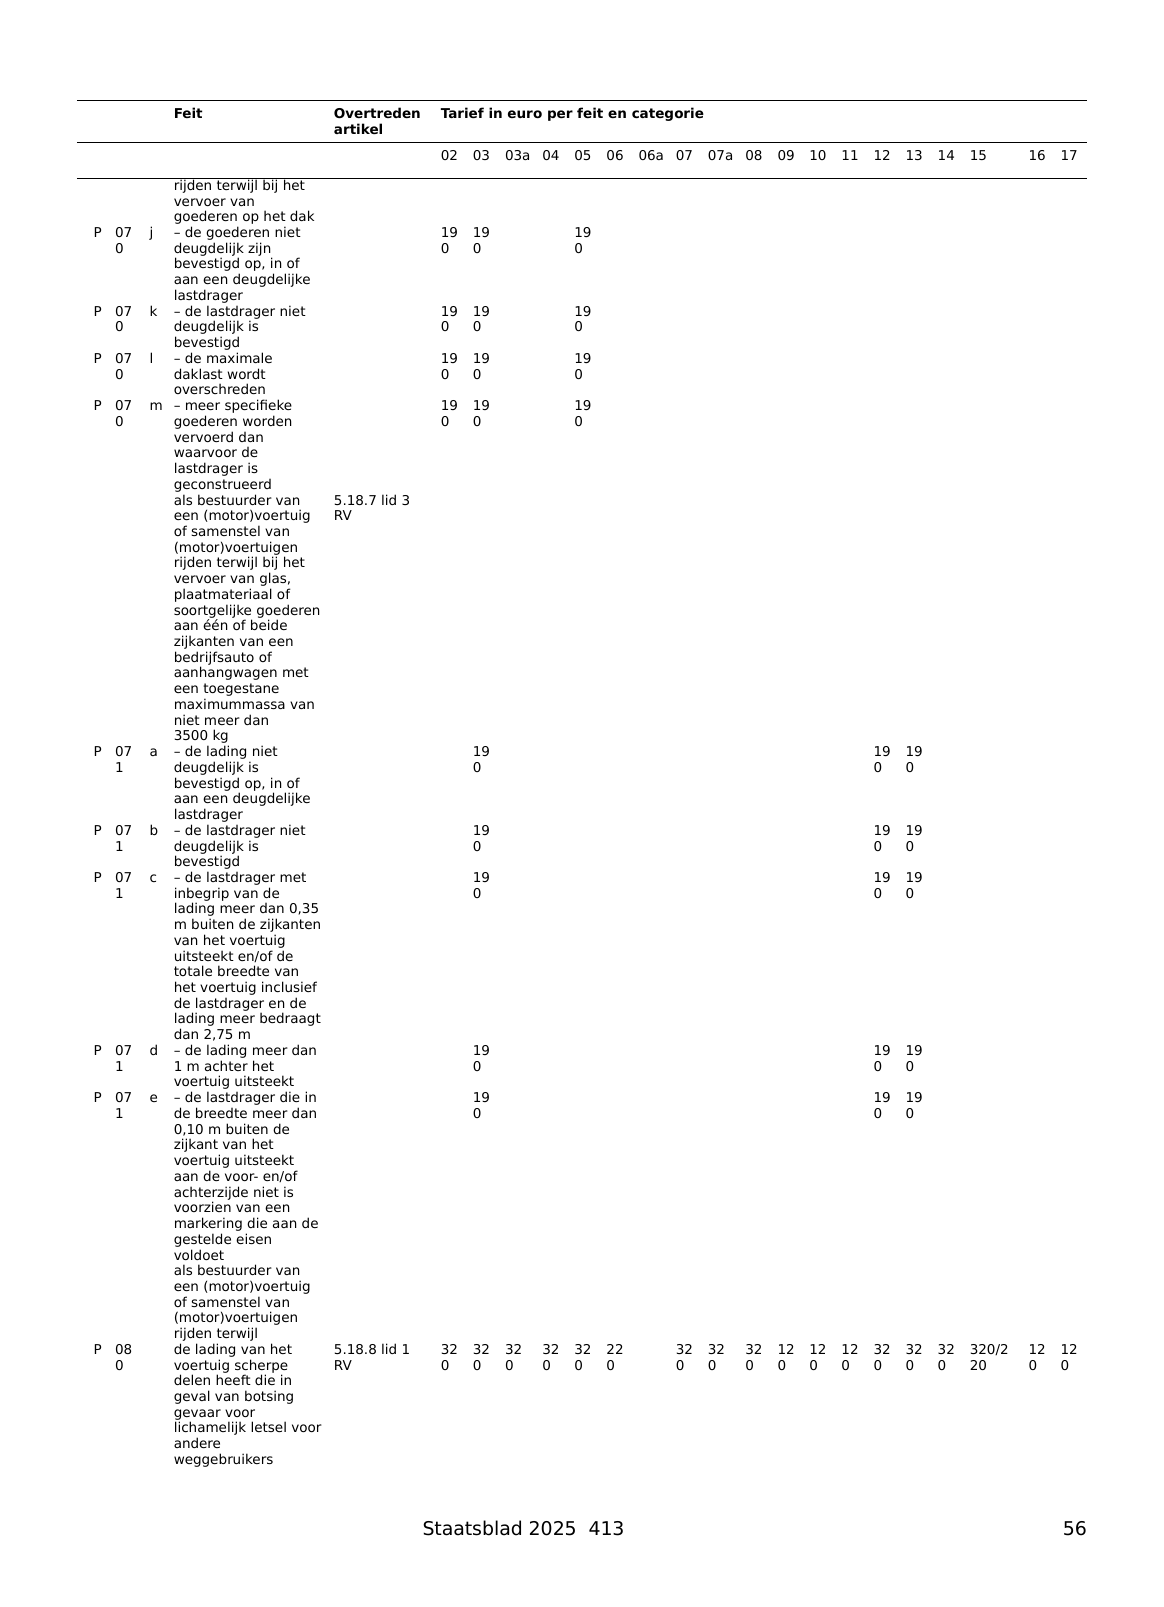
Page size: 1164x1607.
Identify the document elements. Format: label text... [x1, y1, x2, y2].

table_cell [1054, 744, 1087, 823]
table_cell [803, 492, 835, 744]
table_cell P [88, 744, 109, 823]
table_cell [144, 179, 162, 225]
table_cell [499, 1043, 536, 1090]
table_cell [88, 143, 109, 178]
table_cell [499, 179, 536, 225]
table_cell [803, 398, 835, 492]
table_cell [82, 1263, 87, 1342]
table_cell [88, 1263, 109, 1342]
table_header [162, 101, 167, 142]
table_cell 071 [109, 1043, 143, 1090]
table_cell [82, 1043, 87, 1090]
table_cell 07a [702, 143, 739, 178]
table_cell [739, 744, 771, 823]
table_header Feit [168, 101, 328, 142]
table_cell [670, 351, 702, 398]
table_cell 190 [467, 351, 499, 398]
table_cell 190 [467, 823, 499, 870]
table_cell 320 [670, 1342, 702, 1467]
table_cell [899, 1263, 931, 1342]
table_cell [328, 398, 434, 492]
table_cell 071 [109, 744, 143, 823]
table_cell 070 [109, 398, 143, 492]
table_cell [771, 1043, 803, 1090]
table_cell [702, 351, 739, 398]
table_cell 03 [467, 143, 499, 178]
table_cell [82, 351, 87, 398]
table_cell 190 [467, 225, 499, 303]
table_cell [702, 1043, 739, 1090]
table_cell [144, 143, 162, 178]
table_cell [1022, 823, 1054, 870]
table_cell [536, 225, 568, 303]
table_cell [536, 398, 568, 492]
table_cell [77, 304, 82, 351]
table_cell [702, 823, 739, 870]
table_cell [568, 1090, 600, 1263]
table_cell [435, 870, 467, 1043]
table_cell [632, 823, 670, 870]
table_cell [499, 870, 536, 1043]
table_cell [670, 492, 702, 744]
table_cell [835, 1263, 867, 1342]
table_cell 14 [931, 143, 963, 178]
table_cell [670, 870, 702, 1043]
table_cell P [88, 1342, 109, 1467]
table_cell [702, 225, 739, 303]
table_cell [162, 870, 167, 1043]
table_cell 10 [803, 143, 835, 178]
table_cell [670, 304, 702, 351]
table_cell 071 [109, 1090, 143, 1263]
table_cell 190 [467, 398, 499, 492]
table_cell [600, 1090, 632, 1263]
table_cell [868, 304, 899, 351]
table_cell – de lastdrager die in de breedte meer dan 0,10 m buiten de zijkant van het voertuig uitsteekt aan de voor- en/of achterzijde niet is voorzien van een markering die aan de gestelde eisen voldoet [168, 1090, 328, 1263]
table_cell [739, 1043, 771, 1090]
table_cell [77, 823, 82, 870]
table_cell [435, 492, 467, 744]
table_cell [1022, 351, 1054, 398]
table_cell [1054, 492, 1087, 744]
table_cell [536, 823, 568, 870]
table_cell [82, 179, 87, 225]
table_cell [499, 1090, 536, 1263]
table_cell 071 [109, 823, 143, 870]
table_cell [1022, 870, 1054, 1043]
table_cell 190 [467, 1090, 499, 1263]
table_cell 190 [868, 823, 899, 870]
table_cell 320 [435, 1342, 467, 1467]
table_cell 190 [568, 351, 600, 398]
table_cell 080 [109, 1342, 143, 1467]
table_cell [77, 1263, 82, 1342]
table_cell [435, 744, 467, 823]
table_cell [82, 870, 87, 1043]
table_cell 320 [702, 1342, 739, 1467]
table_cell [964, 1263, 1022, 1342]
table_cell [702, 492, 739, 744]
table_cell [771, 744, 803, 823]
table_cell [931, 225, 963, 303]
table_cell [162, 225, 167, 303]
table_cell [931, 823, 963, 870]
table_cell [77, 179, 82, 225]
table_cell [771, 870, 803, 1043]
table_cell P [88, 398, 109, 492]
table_cell [868, 1263, 899, 1342]
table_cell 12 [868, 143, 899, 178]
table_cell [771, 304, 803, 351]
table_cell [600, 179, 632, 225]
table_cell [899, 398, 931, 492]
table_cell [600, 1263, 632, 1342]
table_cell [82, 1090, 87, 1263]
table_cell [1054, 1043, 1087, 1090]
table_cell 320 [899, 1342, 931, 1467]
table_cell [82, 398, 87, 492]
table_cell 06 [600, 143, 632, 178]
table_header [109, 101, 143, 142]
table_cell [632, 179, 670, 225]
table_cell [771, 1263, 803, 1342]
table_cell [77, 351, 82, 398]
table_cell – de lastdrager niet deugdelijk is bevestigd [168, 823, 328, 870]
table_cell [77, 492, 82, 744]
table_cell 190 [435, 304, 467, 351]
table_cell 11 [835, 143, 867, 178]
table_cell [803, 179, 835, 225]
table_cell [702, 1090, 739, 1263]
table_cell [144, 492, 162, 744]
table_cell [1022, 744, 1054, 823]
table_cell [739, 351, 771, 398]
table_cell [1022, 179, 1054, 225]
table_cell [868, 225, 899, 303]
table_cell [1054, 179, 1087, 225]
table_cell 070 [109, 351, 143, 398]
table_cell P [88, 870, 109, 1043]
table_cell [435, 823, 467, 870]
table_cell [77, 225, 82, 303]
table_cell [144, 1263, 162, 1342]
table_cell [88, 492, 109, 744]
table_cell 190 [568, 304, 600, 351]
table_cell [931, 870, 963, 1043]
table_header Tarief in euro per feit en categorie [435, 101, 1054, 142]
table_cell [536, 351, 568, 398]
table_cell [670, 179, 702, 225]
table_cell [328, 870, 434, 1043]
table_cell P [88, 823, 109, 870]
table_cell [803, 1263, 835, 1342]
table_cell [536, 1263, 568, 1342]
table_cell [771, 1090, 803, 1263]
table_cell [82, 225, 87, 303]
table_cell [739, 304, 771, 351]
table_cell [1054, 225, 1087, 303]
table_cell 071 [109, 870, 143, 1043]
table_cell [600, 823, 632, 870]
table_cell [670, 398, 702, 492]
table_cell [162, 823, 167, 870]
table_cell 5.18.7 lid 3 RV [328, 492, 434, 744]
table_cell [600, 744, 632, 823]
table_cell 070 [109, 304, 143, 351]
table_cell [702, 870, 739, 1043]
table_cell [82, 492, 87, 744]
table_cell [868, 398, 899, 492]
table_cell [835, 179, 867, 225]
table_header [1054, 101, 1087, 142]
table_cell [702, 1263, 739, 1342]
table_cell [899, 179, 931, 225]
table_cell [964, 870, 1022, 1043]
table_cell – de goederen niet deugdelijk zijn bevestigd op, in of aan een deugdelijke lastdrager [168, 225, 328, 303]
table_cell 190 [467, 870, 499, 1043]
table_cell [835, 744, 867, 823]
table_cell e [144, 1090, 162, 1263]
table_cell [899, 304, 931, 351]
table_cell 15 [964, 143, 1022, 178]
table_cell [670, 1043, 702, 1090]
table_cell 320/220 [964, 1342, 1022, 1467]
table_cell [77, 143, 82, 178]
table_cell [328, 351, 434, 398]
table_cell 190 [568, 225, 600, 303]
table_cell 190 [868, 1090, 899, 1263]
table_cell [499, 304, 536, 351]
table_cell [568, 823, 600, 870]
table_header [82, 101, 87, 142]
table_cell [467, 179, 499, 225]
table_cell [1022, 398, 1054, 492]
table_cell [1054, 870, 1087, 1043]
table_cell [964, 492, 1022, 744]
table_cell [670, 823, 702, 870]
table_cell [771, 351, 803, 398]
table_cell [328, 1090, 434, 1263]
table_cell [899, 225, 931, 303]
table_cell [803, 1090, 835, 1263]
table_cell [931, 1263, 963, 1342]
table_cell P [88, 225, 109, 303]
table_cell [835, 823, 867, 870]
table_cell [499, 492, 536, 744]
table_cell rijden terwijl bij het vervoer van goederen op het dak [168, 179, 328, 225]
table_cell [82, 143, 87, 178]
table_cell 190 [467, 304, 499, 351]
table_cell k [144, 304, 162, 351]
table_cell [868, 351, 899, 398]
table_cell [835, 225, 867, 303]
table_cell [1022, 304, 1054, 351]
table_cell [702, 304, 739, 351]
table_cell [739, 492, 771, 744]
table_cell [1022, 1043, 1054, 1090]
table_cell [1022, 1090, 1054, 1263]
table_cell [931, 179, 963, 225]
table_cell 220 [600, 1342, 632, 1467]
table_cell [771, 179, 803, 225]
table_cell 02 [435, 143, 467, 178]
table_cell 16 [1022, 143, 1054, 178]
table_cell [499, 1263, 536, 1342]
table_cell [1022, 492, 1054, 744]
table_cell – de lading niet deugdelijk is bevestigd op, in of aan een deugdelijke lastdrager [168, 744, 328, 823]
table_cell 320 [568, 1342, 600, 1467]
table_cell m [144, 398, 162, 492]
table_cell [144, 1342, 162, 1467]
table_cell [964, 744, 1022, 823]
table_cell [964, 179, 1022, 225]
table_cell [77, 1342, 82, 1467]
table_cell [600, 304, 632, 351]
table_cell [328, 304, 434, 351]
table_cell 07 [670, 143, 702, 178]
table_cell [803, 225, 835, 303]
table_cell [1054, 823, 1087, 870]
table_cell [670, 1263, 702, 1342]
table_cell [600, 351, 632, 398]
table_cell c [144, 870, 162, 1043]
table_cell [931, 1043, 963, 1090]
table_cell [600, 870, 632, 1043]
table_cell 190 [568, 398, 600, 492]
table_cell [499, 351, 536, 398]
table_cell [109, 143, 143, 178]
table_cell 05 [568, 143, 600, 178]
table_cell 190 [435, 225, 467, 303]
table_cell [435, 1090, 467, 1263]
table_cell [435, 1263, 467, 1342]
table_cell [162, 179, 167, 225]
table_cell 320 [536, 1342, 568, 1467]
table_cell [1054, 351, 1087, 398]
table_cell [931, 492, 963, 744]
table_cell 320 [739, 1342, 771, 1467]
table_cell [77, 1090, 82, 1263]
table_cell [568, 492, 600, 744]
table_cell [600, 225, 632, 303]
table_cell [162, 1090, 167, 1263]
table_cell [739, 179, 771, 225]
table_header Overtreden artikel [328, 101, 434, 142]
table_cell 5.18.8 lid 1 RV [328, 1342, 434, 1467]
table_cell [670, 225, 702, 303]
table_cell [964, 823, 1022, 870]
table_cell 190 [435, 351, 467, 398]
table_cell [739, 823, 771, 870]
table_cell 190 [899, 1043, 931, 1090]
table_cell [168, 143, 328, 178]
table_cell 120 [1022, 1342, 1054, 1467]
table_cell [632, 225, 670, 303]
table_cell 190 [868, 870, 899, 1043]
table_cell [739, 225, 771, 303]
table_cell [803, 304, 835, 351]
table_cell [670, 1090, 702, 1263]
table_cell [568, 179, 600, 225]
table_cell [328, 225, 434, 303]
table_cell 190 [868, 744, 899, 823]
table_cell [632, 351, 670, 398]
table_cell d [144, 1043, 162, 1090]
table_cell [670, 744, 702, 823]
table_cell [328, 179, 434, 225]
table_cell [964, 1090, 1022, 1263]
table_cell [964, 351, 1022, 398]
table_cell [328, 1043, 434, 1090]
table_cell [536, 744, 568, 823]
table_cell 120 [1054, 1342, 1087, 1467]
table_cell [536, 179, 568, 225]
table_cell [803, 351, 835, 398]
table_cell b [144, 823, 162, 870]
table_cell [771, 823, 803, 870]
table_cell [88, 179, 109, 225]
table_cell [632, 1043, 670, 1090]
table_cell [931, 744, 963, 823]
table_cell [499, 823, 536, 870]
table_cell 03a [499, 143, 536, 178]
table_cell 190 [899, 744, 931, 823]
table_cell [1022, 225, 1054, 303]
table_cell [632, 744, 670, 823]
table_cell [109, 1263, 143, 1342]
table_cell [600, 398, 632, 492]
table_header [144, 101, 162, 142]
table_cell [162, 1263, 167, 1342]
table_cell [435, 179, 467, 225]
table_cell [931, 304, 963, 351]
table_cell [835, 870, 867, 1043]
table_cell [536, 304, 568, 351]
table_cell [162, 304, 167, 351]
table_cell [964, 1043, 1022, 1090]
table_cell – de lading meer dan 1 m achter het voertuig uitsteekt [168, 1043, 328, 1090]
table_header [77, 101, 82, 142]
table_cell [499, 225, 536, 303]
table_cell [109, 179, 143, 225]
table_cell [162, 1342, 167, 1467]
table_cell [803, 870, 835, 1043]
table_cell P [88, 351, 109, 398]
table_cell [600, 1043, 632, 1090]
table_cell [739, 1090, 771, 1263]
table_cell [702, 398, 739, 492]
table_cell [162, 492, 167, 744]
table_cell als bestuurder van een (motor)voertuig of samenstel van (motor)voertuigen rijden terwijl bij het vervoer van glas, plaatmateriaal of soortgelijke goederen aan één of beide zijkanten van een bedrijfsauto of aanhangwagen met een toegestane maximummassa van niet meer dan 3500 kg [168, 492, 328, 744]
table_cell 06a [632, 143, 670, 178]
table_cell 320 [467, 1342, 499, 1467]
table_cell 120 [771, 1342, 803, 1467]
table_cell [931, 1090, 963, 1263]
table_cell [568, 1263, 600, 1342]
table_cell [771, 398, 803, 492]
table_cell [536, 1043, 568, 1090]
table_cell de lading van het voertuig scherpe delen heeft die in geval van botsing gevaar voor lichamelijk letsel voor andere weggebruikers [168, 1342, 328, 1467]
table_cell 04 [536, 143, 568, 178]
table_cell [77, 870, 82, 1043]
table_cell 320 [931, 1342, 963, 1467]
table_cell [632, 398, 670, 492]
table_cell [835, 1090, 867, 1263]
table_cell P [88, 1043, 109, 1090]
table_cell P [88, 1090, 109, 1263]
table_cell [632, 1342, 670, 1467]
table_cell 190 [467, 1043, 499, 1090]
table_cell 190 [899, 870, 931, 1043]
table_cell [702, 744, 739, 823]
table_cell 13 [899, 143, 931, 178]
table_cell [632, 1263, 670, 1342]
table_cell [1054, 1263, 1087, 1342]
table_cell – meer specifieke goederen worden vervoerd dan waarvoor de lastdrager is geconstrueerd [168, 398, 328, 492]
table_cell – de maximale daklast wordt overschreden [168, 351, 328, 398]
table_cell [835, 351, 867, 398]
table_cell P [88, 304, 109, 351]
table_cell [568, 870, 600, 1043]
table_cell [899, 351, 931, 398]
table_cell 08 [739, 143, 771, 178]
table_cell [162, 744, 167, 823]
table_cell [964, 225, 1022, 303]
table_cell [868, 179, 899, 225]
table_cell [835, 492, 867, 744]
table_cell [568, 744, 600, 823]
table_cell [835, 398, 867, 492]
table_cell [899, 492, 931, 744]
table_cell [771, 225, 803, 303]
table_cell [771, 492, 803, 744]
table_cell [328, 744, 434, 823]
table_cell 190 [899, 1090, 931, 1263]
table_cell 190 [868, 1043, 899, 1090]
table_cell [82, 304, 87, 351]
table_cell [568, 1043, 600, 1090]
table_cell [868, 492, 899, 744]
table_cell [536, 1090, 568, 1263]
table_cell 09 [771, 143, 803, 178]
table_cell [702, 179, 739, 225]
table_cell [536, 492, 568, 744]
table_cell [82, 1342, 87, 1467]
table_cell [77, 744, 82, 823]
table_cell als bestuurder van een (motor)voertuig of samenstel van (motor)voertuigen rijden terwijl [168, 1263, 328, 1342]
table_cell – de lastdrager met inbegrip van de lading meer dan 0,35 m buiten de zijkanten van het voertuig uitsteekt en/of de totale breedte van het voertuig inclusief de lastdrager en de lading meer bedraagt dan 2,75 m [168, 870, 328, 1043]
table_cell [77, 398, 82, 492]
table_cell [162, 398, 167, 492]
table_cell [467, 1263, 499, 1342]
table_cell [739, 1263, 771, 1342]
table_cell [931, 398, 963, 492]
table_cell [632, 1090, 670, 1263]
table_cell [77, 1043, 82, 1090]
table_cell 070 [109, 225, 143, 303]
table_cell 120 [835, 1342, 867, 1467]
table_cell [536, 870, 568, 1043]
table_cell [835, 304, 867, 351]
table_cell [964, 398, 1022, 492]
table_cell [632, 870, 670, 1043]
table_cell [162, 351, 167, 398]
table_cell [1054, 304, 1087, 351]
table_cell [162, 143, 167, 178]
table_cell [328, 143, 434, 178]
table_cell [1054, 1090, 1087, 1263]
table_cell [1054, 398, 1087, 492]
table_cell [600, 492, 632, 744]
table_cell 190 [435, 398, 467, 492]
table_cell [82, 823, 87, 870]
table_cell [931, 351, 963, 398]
table_cell 17 [1054, 143, 1087, 178]
table_cell j [144, 225, 162, 303]
table_cell 190 [899, 823, 931, 870]
table_cell [1022, 1263, 1054, 1342]
table_cell [964, 304, 1022, 351]
table_cell [835, 1043, 867, 1090]
table_cell [632, 304, 670, 351]
table_cell [632, 492, 670, 744]
table_cell [435, 1043, 467, 1090]
table_cell [803, 823, 835, 870]
table_cell [328, 823, 434, 870]
table_cell [162, 1043, 167, 1090]
table_cell [803, 744, 835, 823]
table_cell [499, 398, 536, 492]
table_cell [82, 744, 87, 823]
table_cell 320 [499, 1342, 536, 1467]
table_header [88, 101, 109, 142]
table_cell 120 [803, 1342, 835, 1467]
table_cell [739, 870, 771, 1043]
table_cell [109, 492, 143, 744]
table_cell l [144, 351, 162, 398]
table_cell [467, 492, 499, 744]
table_cell – de lastdrager niet deugdelijk is bevestigd [168, 304, 328, 351]
table_cell a [144, 744, 162, 823]
table_cell [739, 398, 771, 492]
table_cell 320 [868, 1342, 899, 1467]
table_cell 190 [467, 744, 499, 823]
table_cell [803, 1043, 835, 1090]
table_cell [328, 1263, 434, 1342]
table_cell [499, 744, 536, 823]
